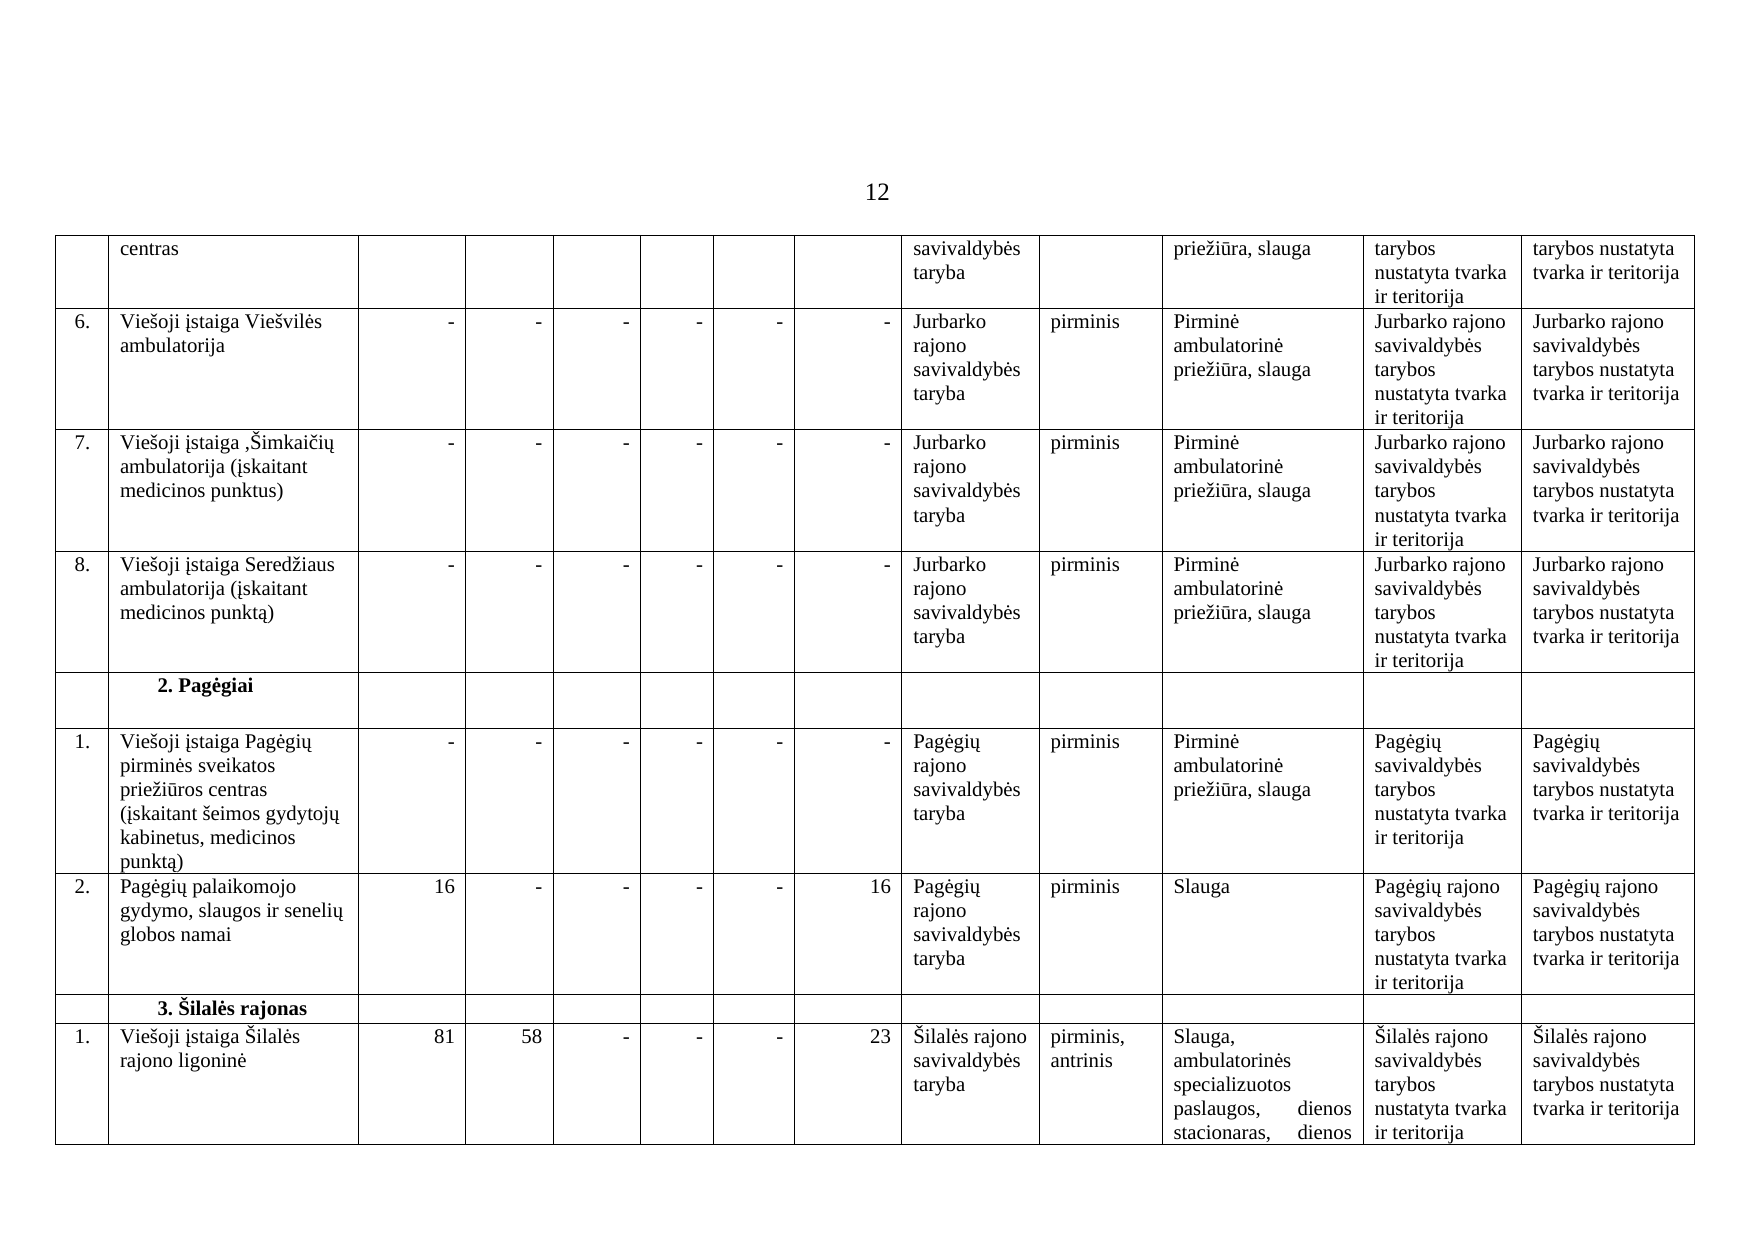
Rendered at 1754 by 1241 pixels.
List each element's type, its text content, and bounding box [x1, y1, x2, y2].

table_cell 23 [795, 1024, 901, 1144]
table_cell [902, 995, 1039, 1023]
table_cell 81 [359, 1024, 465, 1144]
table_cell - [795, 729, 901, 873]
table_cell Viešoji įstaiga ,Šimkaičių ambulatorija (įskaitant medicinos punktus) [109, 430, 358, 551]
table_cell - [795, 552, 901, 672]
table_cell priežiūra, slauga [1163, 236, 1363, 308]
table_cell - [641, 552, 713, 672]
table_cell Jurbarko rajono savivaldybės taryba [902, 430, 1039, 551]
table_cell Pagėgių rajono savivaldybės tarybos nustatyta tvarka ir teritorija [1522, 874, 1694, 994]
table_cell - [714, 552, 794, 672]
table_cell [466, 995, 553, 1023]
table_cell [1040, 236, 1162, 308]
table_cell - [795, 236, 901, 308]
table_cell [554, 995, 640, 1023]
table_cell Viešoji įstaiga Pagėgių pirminės sveikatos priežiūros centras (įskaitant šeimos gydytojų kabinetus, medicinos punktą) [109, 729, 358, 873]
table_cell Viešoji įstaiga Viešvilės ambulatorija [109, 309, 358, 429]
table_cell - [466, 236, 553, 308]
table_cell [1040, 673, 1162, 728]
table_cell - [714, 430, 794, 551]
table_cell - [641, 430, 713, 551]
table_cell - [641, 1024, 713, 1144]
table_cell [466, 673, 553, 728]
table_cell Jurbarko rajono savivaldybės taryba [902, 309, 1039, 429]
table_cell - [466, 309, 553, 429]
table_cell Šilalės rajono savivaldybės taryba [902, 1024, 1039, 1144]
table_cell 58 [466, 1024, 553, 1144]
table_cell Pirminė ambulatorinė priežiūra, slauga [1163, 430, 1363, 551]
table_cell - [359, 430, 465, 551]
table_cell Jurbarko rajono savivaldybės taryba [902, 552, 1039, 672]
table_cell [1364, 673, 1521, 728]
table_cell [902, 673, 1039, 728]
table_cell 16 [359, 874, 465, 994]
table_cell - [359, 552, 465, 672]
table_cell - [641, 874, 713, 994]
table_cell - [466, 552, 553, 672]
table_cell tarybos nustatyta tvarka ir teritorija [1522, 236, 1694, 308]
table_cell [56, 995, 108, 1023]
table_cell [359, 673, 465, 728]
table_cell 2. [56, 874, 108, 994]
table_cell Jurbarko rajono savivaldybės tarybos nustatyta tvarka ir teritorija [1364, 309, 1521, 429]
table_cell - [641, 729, 713, 873]
table_cell - [466, 729, 553, 873]
table_cell - [714, 729, 794, 873]
table_cell 16 [795, 874, 901, 994]
table_cell [641, 995, 713, 1023]
table_cell - [466, 874, 553, 994]
table_cell [554, 673, 640, 728]
table_cell [56, 673, 108, 728]
table_cell - [359, 309, 465, 429]
table_cell [1522, 673, 1694, 728]
table_cell savivaldybės taryba [902, 236, 1039, 308]
table_cell Pagėgių rajono savivaldybės tarybos nustatyta tvarka ir teritorija [1364, 874, 1521, 994]
table_cell [359, 995, 465, 1023]
table_cell [795, 673, 901, 728]
table_cell 2. Pagėgiai [109, 673, 358, 728]
table_cell pirminis, antrinis [1040, 1024, 1162, 1144]
table_cell - [641, 236, 713, 308]
table_cell Šilalės rajono savivaldybės tarybos nustatyta tvarka ir teritorija [1364, 1024, 1521, 1144]
table_cell - [554, 1024, 640, 1144]
table_cell - [554, 874, 640, 994]
table_cell Jurbarko rajono savivaldybės tarybos nustatyta tvarka ir teritorija [1522, 309, 1694, 429]
table_cell 6. [56, 309, 108, 429]
table_cell Pirminė ambulatorinė priežiūra, slauga [1163, 729, 1363, 873]
table_cell Viešoji įstaiga Šilalės rajono ligoninė [109, 1024, 358, 1144]
table_cell - [714, 874, 794, 994]
table_cell Šilalės rajono savivaldybės tarybos nustatyta tvarka ir teritorija [1522, 1024, 1694, 1144]
table_cell centras [109, 236, 358, 308]
table_cell Pirminė ambulatorinė priežiūra, slauga [1163, 309, 1363, 429]
table_cell Pagėgių savivaldybės tarybos nustatyta tvarka ir teritorija [1522, 729, 1694, 873]
table_cell [714, 995, 794, 1023]
table_cell pirminis [1040, 874, 1162, 994]
table_cell - [795, 430, 901, 551]
table_cell - [554, 236, 640, 308]
table_cell 8. [56, 552, 108, 672]
table_cell - [641, 309, 713, 429]
table_cell pirminis [1040, 430, 1162, 551]
table_cell Viešoji įstaiga Seredžiaus ambulatorija (įskaitant medicinos punktą) [109, 552, 358, 672]
table_cell pirminis [1040, 729, 1162, 873]
table_cell Pagėgių palaikomojo gydymo, slaugos ir senelių globos namai [109, 874, 358, 994]
table_cell 1. [56, 729, 108, 873]
table_cell Pagėgių rajono savivaldybės taryba [902, 874, 1039, 994]
table_cell [795, 995, 901, 1023]
table_cell [56, 236, 108, 308]
table_cell Pirminė ambulatorinė priežiūra, slauga [1163, 552, 1363, 672]
table_cell Jurbarko rajono savivaldybės tarybos nustatyta tvarka ir teritorija [1522, 430, 1694, 551]
table_cell - [554, 309, 640, 429]
table_cell - [714, 1024, 794, 1144]
table_cell Jurbarko rajono savivaldybės tarybos nustatyta tvarka ir teritorija [1522, 552, 1694, 672]
table_cell [641, 673, 713, 728]
table_cell pirminis [1040, 552, 1162, 672]
table_cell - [359, 729, 465, 873]
table_cell - [714, 309, 794, 429]
table_cell tarybos nustatyta tvarka ir teritorija [1364, 236, 1521, 308]
table_cell [714, 673, 794, 728]
table_cell 7. [56, 430, 108, 551]
table_cell Jurbarko rajono savivaldybės tarybos nustatyta tvarka ir teritorija [1364, 552, 1521, 672]
table_cell Pagėgių rajono savivaldybės taryba [902, 729, 1039, 873]
table_cell - [714, 236, 794, 308]
table_cell pirminis [1040, 309, 1162, 429]
table_cell - [554, 729, 640, 873]
table_cell Pagėgių savivaldybės tarybos nustatyta tvarka ir teritorija [1364, 729, 1521, 873]
table_cell 3. Šilalės rajonas [109, 995, 358, 1023]
table_cell [1163, 995, 1363, 1023]
table_cell [1364, 995, 1521, 1023]
table_cell - [466, 430, 553, 551]
table_cell 1. [56, 1024, 108, 1144]
table_cell - [795, 309, 901, 429]
table_cell [1163, 673, 1363, 728]
table_cell Slauga, ambulatorinės specializuotos paslaugos, dienos stacionaras, dienos [1163, 1024, 1363, 1144]
table_cell [1040, 995, 1162, 1023]
table_cell [1522, 995, 1694, 1023]
table_cell - [554, 430, 640, 551]
table_cell - [359, 236, 465, 308]
table_cell - [554, 552, 640, 672]
table_cell Jurbarko rajono savivaldybės tarybos nustatyta tvarka ir teritorija [1364, 430, 1521, 551]
table_cell Slauga [1163, 874, 1363, 994]
